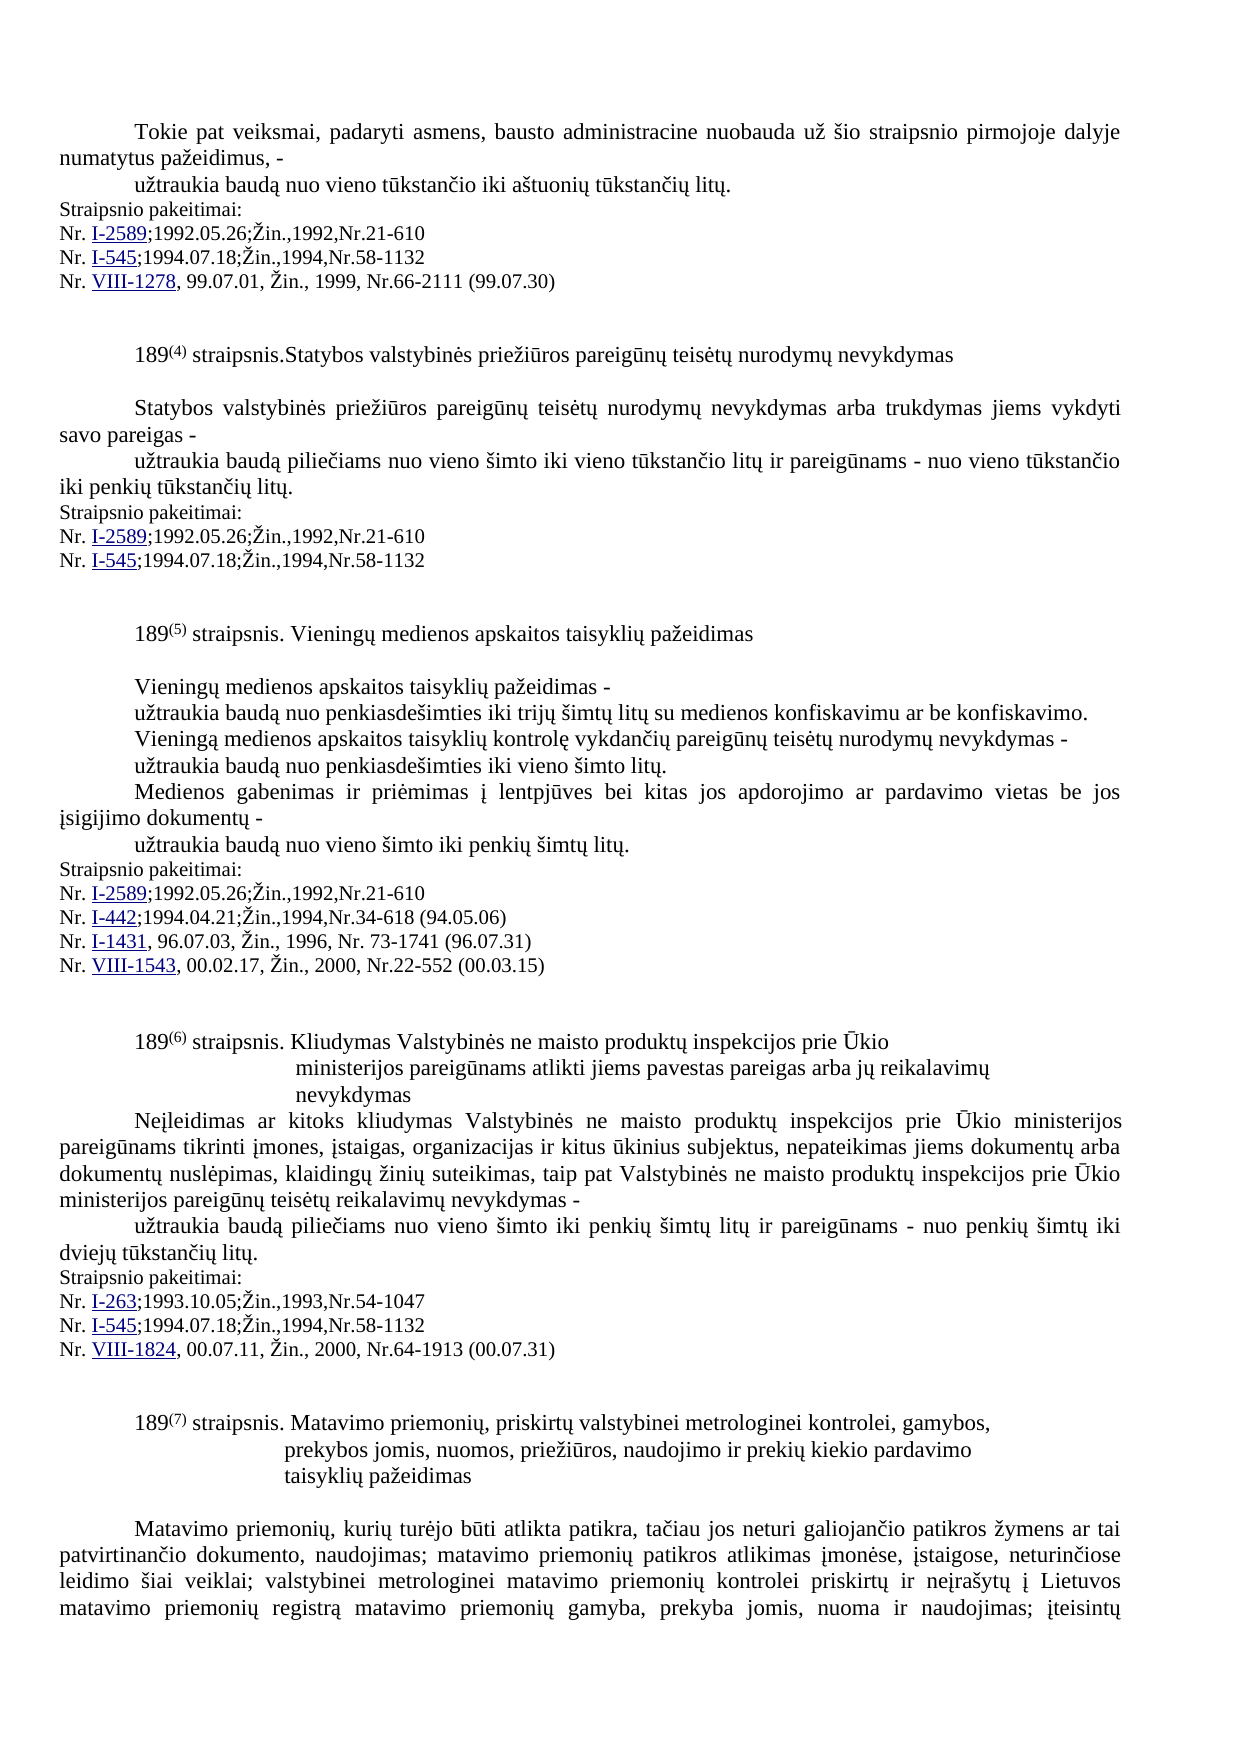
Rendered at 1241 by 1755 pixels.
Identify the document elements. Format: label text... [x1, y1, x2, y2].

text prekybos jomis, nuomos, priežiūros, naudojimo ir prekių kiekio pardavimo [284, 1436, 1122, 1462]
text 189(7) straipsnis. Matavimo priemonių, priskirtų valstybinei metrologinei kontrolei, gamybos, [134, 1409, 1122, 1436]
text Tokie pat veiksmai, padaryti asmens, bausto administracine nuobauda už šio straipsnio pirmojoje dalyje numatytus pažeidimus, - [59, 118, 1122, 171]
text Vieningų medienos apskaitos taisyklių pažeidimas - [59, 673, 1122, 699]
text 189(4) straipsnis.Statybos valstybinės priežiūros pareigūnų teisėtų nurodymų nevykdymas [59, 342, 1122, 368]
text užtraukia baudą nuo penkiasdešimties iki trijų šimtų litų su medienos konfiskavimu ar be konfiskavimo. [59, 699, 1122, 725]
text Straipsnio pakeitimai: [59, 857, 1122, 881]
text Nr. I-1431, 96.07.03, Žin., 1996, Nr. 73-1741 (96.07.31) [59, 929, 1122, 953]
text užtraukia baudą nuo penkiasdešimties iki vieno šimto litų. [59, 752, 1122, 778]
text Nr. I-545;1994.07.18;Žin.,1994,Nr.58-1132 [59, 1313, 1122, 1337]
text Nr. VIII-1278, 99.07.01, Žin., 1999, Nr.66-2111 (99.07.30) [59, 269, 1122, 293]
text Medienos gabenimas ir priėmimas į lentpjūves bei kitas jos apdorojimo ar pardavimo vietas be jos įsigijimo dokumentų - [59, 778, 1122, 831]
text Nr. I-2589;1992.05.26;Žin.,1992,Nr.21-610 [59, 524, 1122, 548]
text Matavimo priemonių, kurių turėjo būti atlikta patikra, tačiau jos neturi galiojančio patikros žymens ar tai patvirtinančio dokumento, naudojimas; matavimo priemonių patikros atlikimas įmonėse, įstaigose, neturinčiose leidimo šiai veiklai; valstybinei metrologinei matavimo priemonių kontrolei priskirtų ir neįrašytų į Lietuvos matavimo priemonių registrą matavimo priemonių gamyba, prekyba jomis, nuoma ir naudojimas; įteisintų [59, 1515, 1122, 1620]
text Statybos valstybinės priežiūros pareigūnų teisėtų nurodymų nevykdymas arba trukdymas jiems vykdyti savo pareigas - [59, 394, 1122, 447]
text Nr. I-545;1994.07.18;Žin.,1994,Nr.58-1132 [59, 548, 1122, 572]
text Straipsnio pakeitimai: [59, 500, 1122, 524]
text Nr. I-2589;1992.05.26;Žin.,1992,Nr.21-610 [59, 221, 1122, 245]
text ministerijos pareigūnams atlikti jiems pavestas pareigas arba jų reikalavimų [295, 1054, 1122, 1081]
text nevykdymas [295, 1081, 1122, 1107]
text Nr. I-442;1994.04.21;Žin.,1994,Nr.34-618 (94.05.06) [59, 905, 1122, 929]
text Vieningą medienos apskaitos taisyklių kontrolę vykdančių pareigūnų teisėtų nurodymų nevykdymas - [59, 725, 1122, 752]
text Neįleidimas ar kitoks kliudymas Valstybinės ne maisto produktų inspekcijos prie Ūkio ministerijos pareigūnams tikrinti įmones, įstaigas, organizacijas ir kitus ūkinius subjektus, nepateikimas jiems dokumentų arba dokumentų nuslėpimas, klaidingų žinių suteikimas, taip pat Valstybinės ne maisto produktų inspekcijos prie Ūkio ministerijos pareigūnų teisėtų reikalavimų nevykdymas - [59, 1107, 1122, 1212]
text užtraukia baudą piliečiams nuo vieno šimto iki vieno tūkstančio litų ir pareigūnams - nuo vieno tūkstančio iki penkių tūkstančių litų. [59, 447, 1122, 500]
text Nr. VIII-1543, 00.02.17, Žin., 2000, Nr.22-552 (00.03.15) [59, 953, 1122, 977]
text taisyklių pažeidimas [284, 1462, 1122, 1488]
text Nr. VIII-1824, 00.07.11, Žin., 2000, Nr.64-1913 (00.07.31) [59, 1337, 1122, 1361]
text užtraukia baudą nuo vieno šimto iki penkių šimtų litų. [59, 831, 1122, 857]
text Nr. I-545;1994.07.18;Žin.,1994,Nr.58-1132 [59, 245, 1122, 269]
text užtraukia baudą nuo vieno tūkstančio iki aštuonių tūkstančių litų. [59, 171, 1122, 197]
text užtraukia baudą piliečiams nuo vieno šimto iki penkių šimtų litų ir pareigūnams - nuo penkių šimtų iki dviejų tūkstančių litų. [59, 1212, 1122, 1265]
text 189(6) straipsnis. Kliudymas Valstybinės ne maisto produktų inspekcijos prie Ūkio [134, 1028, 1122, 1054]
text Straipsnio pakeitimai: [59, 197, 1122, 221]
text Straipsnio pakeitimai: [59, 1265, 1122, 1289]
text 189(5) straipsnis. Vieningų medienos apskaitos taisyklių pažeidimas [59, 620, 1122, 646]
text Nr. I-263;1993.10.05;Žin.,1993,Nr.54-1047 [59, 1289, 1122, 1313]
text Nr. I-2589;1992.05.26;Žin.,1992,Nr.21-610 [59, 881, 1122, 905]
